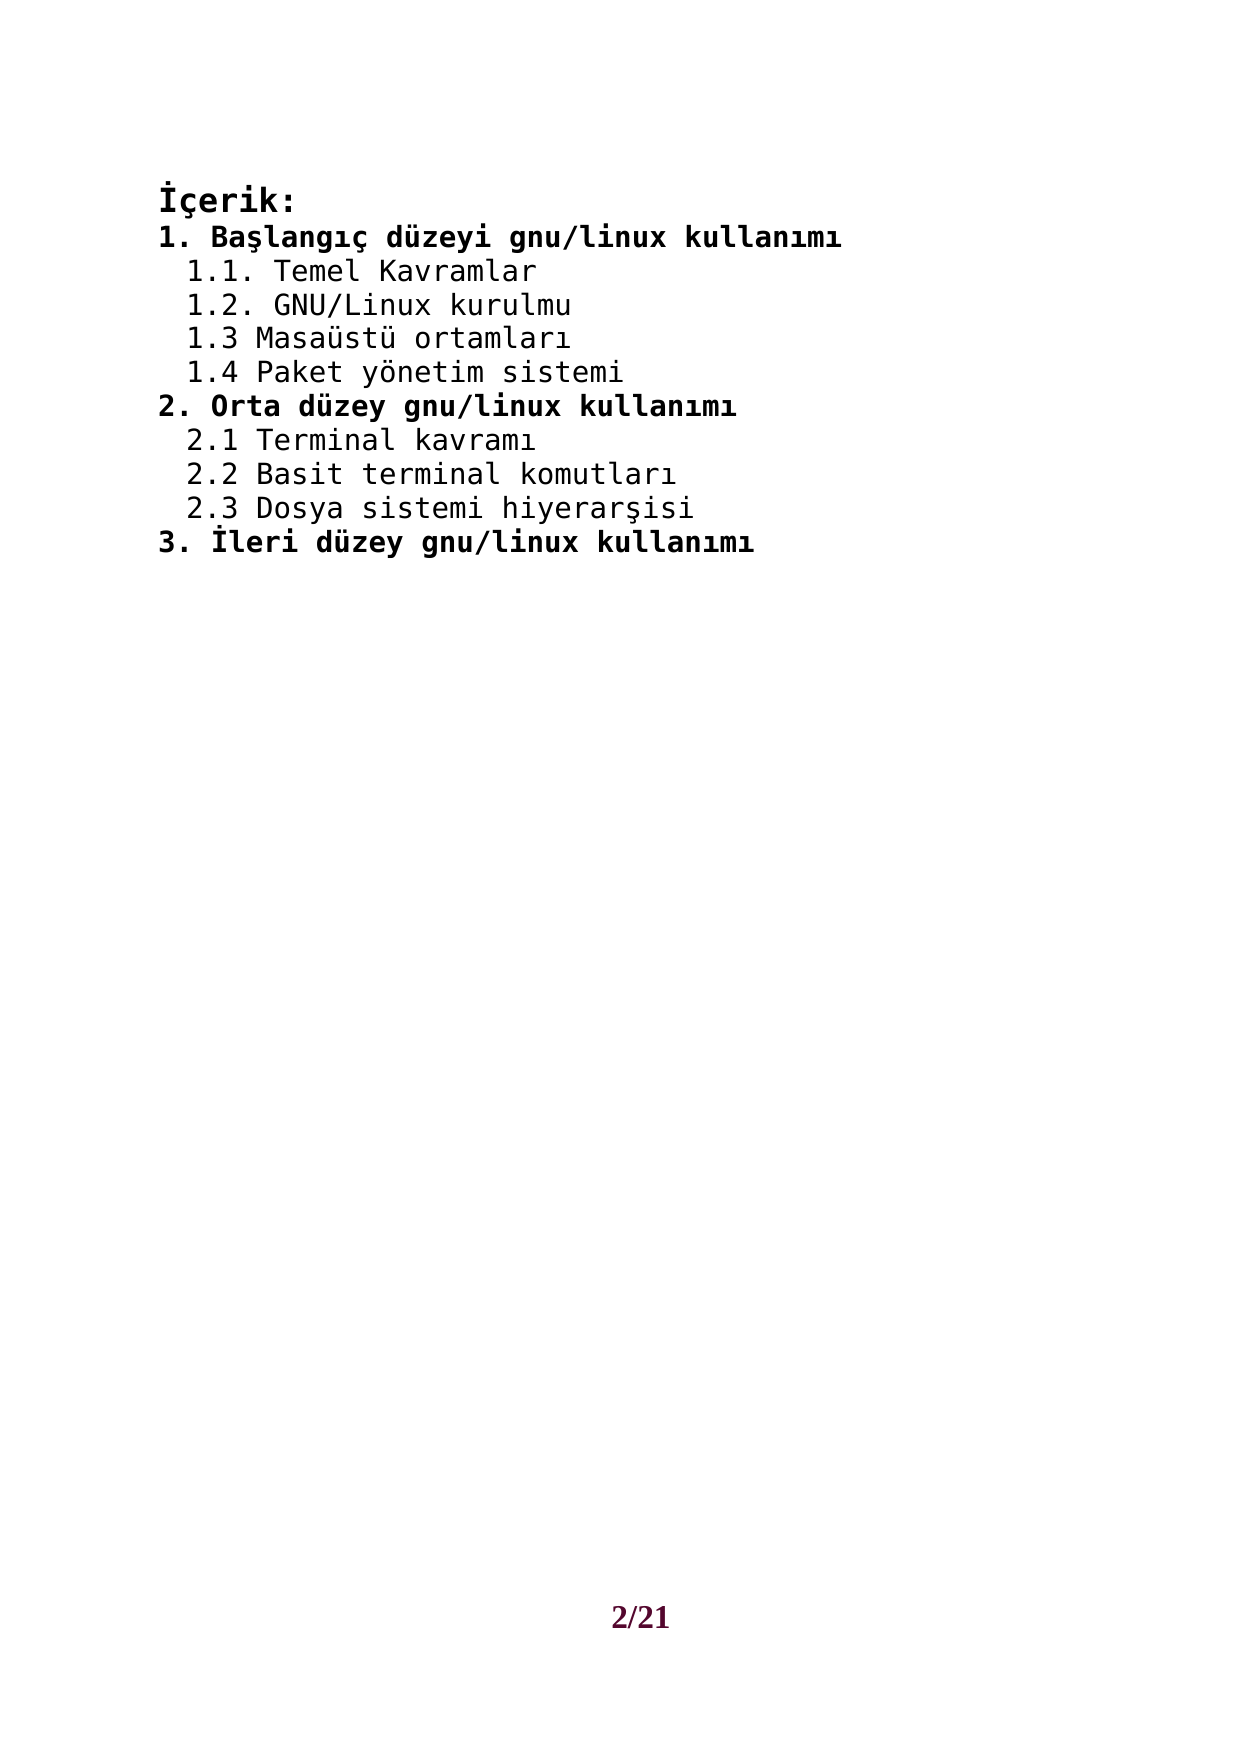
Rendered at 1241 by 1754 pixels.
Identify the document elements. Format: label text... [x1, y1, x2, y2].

text İçerik: [158, 181, 1123, 220]
text 1.1. Temel Kavramlar [158, 254, 1123, 288]
text 1.4 Paket yönetim sistemi [158, 356, 1123, 390]
text 2.1 Terminal kavramı [186, 424, 1123, 458]
text 1.3 Masaüstü ortamları [158, 322, 1123, 356]
text 2.3 Dosya sistemi hiyerarşisi [186, 492, 1123, 526]
text 1.2. GNU/Linux kurulmu [158, 288, 1123, 322]
text 2. Orta düzey gnu/linux kullanımı [158, 390, 1123, 424]
text 1. Başlangıç düzeyi gnu/linux kullanımı [158, 220, 1123, 254]
text 3. İleri düzey gnu/linux kullanımı [158, 526, 1123, 559]
text 2.2 Basit terminal komutları [186, 458, 1123, 492]
